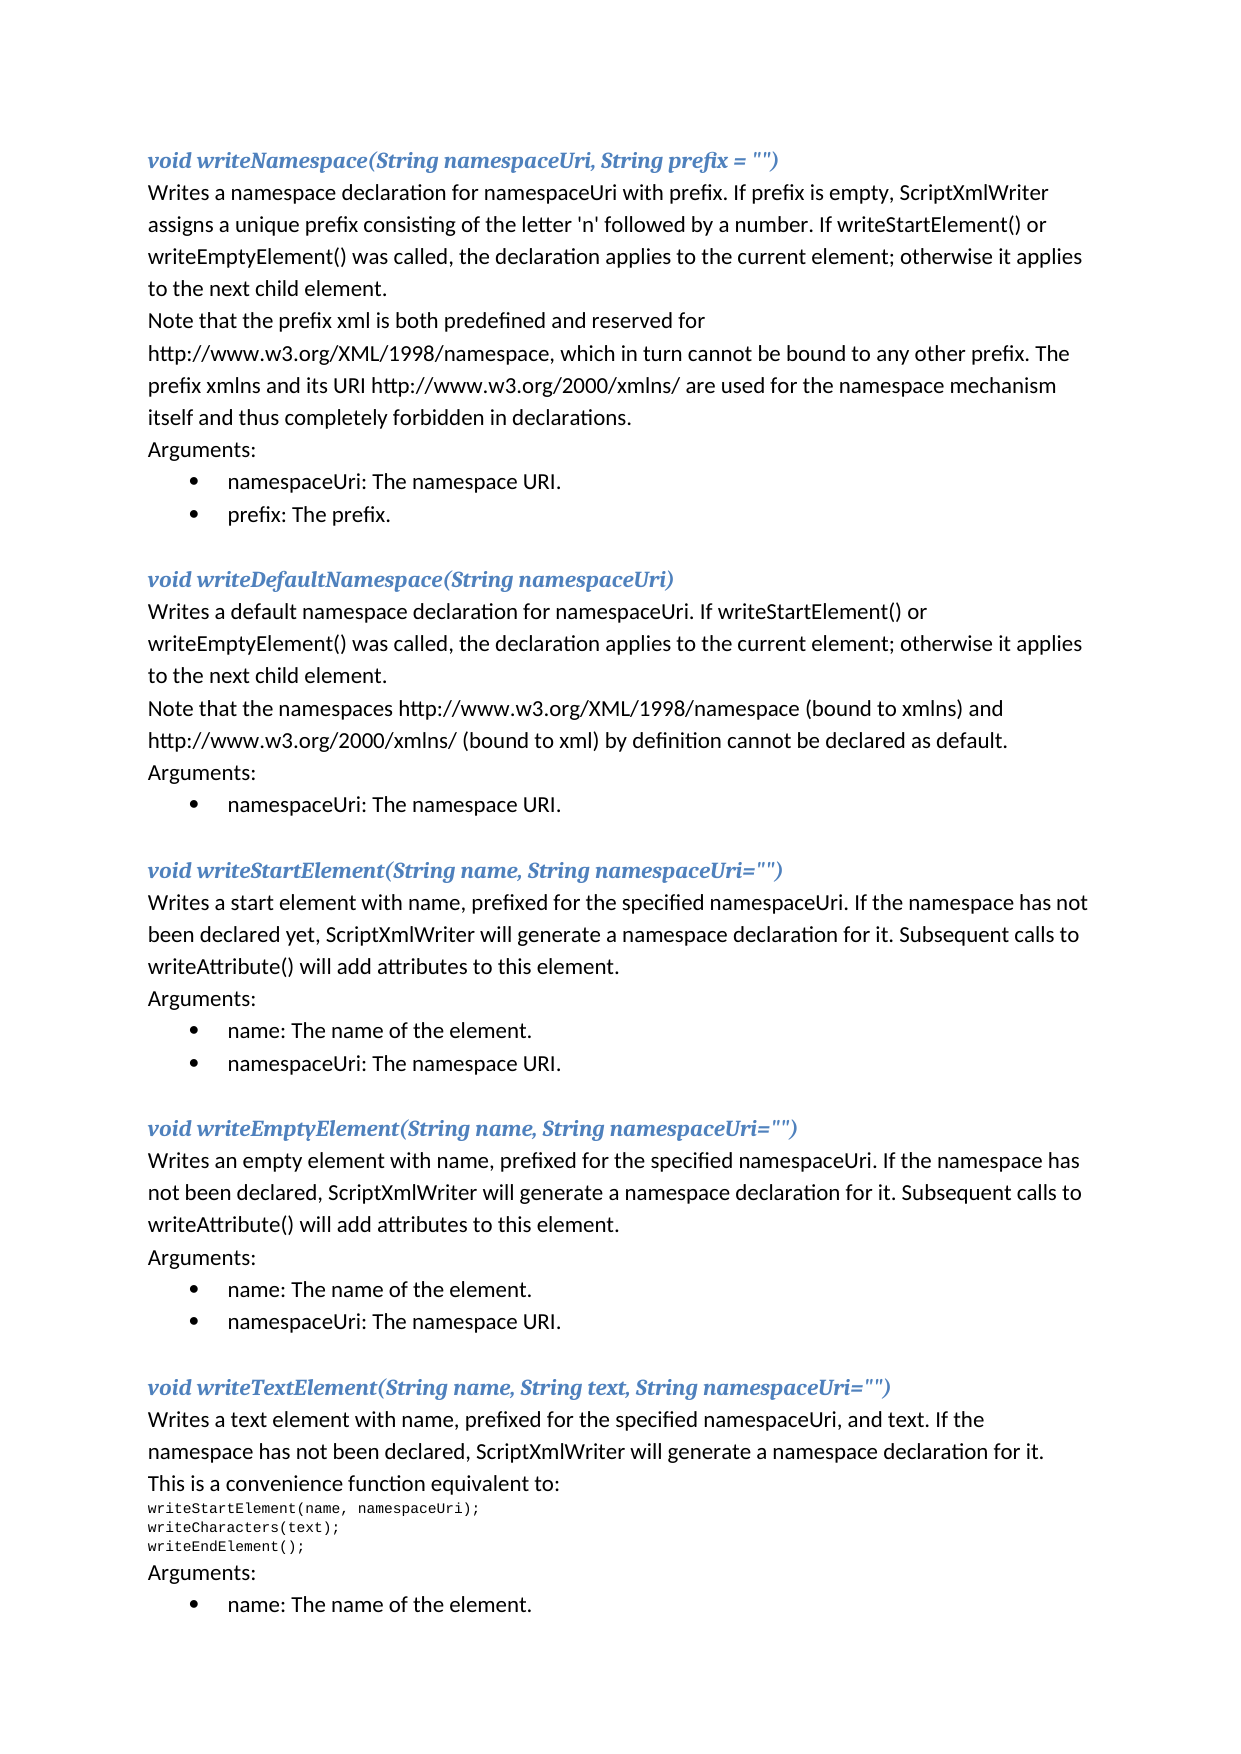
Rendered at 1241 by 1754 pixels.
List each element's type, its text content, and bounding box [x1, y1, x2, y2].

list name: The name of the element. [190, 1017, 1093, 1044]
text Note that the prefix xml is both predefined and reserved for http://www.w3.org/XML/1998/namespace, which in turn cannot be bound to any other prefix. The prefix xmlns and its URI http://www.w3.org/2000/xmlns/ are used for the namespace mechanism itself and thus completely forbidden in declarations. [148, 307, 1093, 431]
list namespaceUri: The namespace URI. [190, 1307, 1093, 1335]
text Arguments: [148, 435, 1093, 463]
text Arguments: [148, 1243, 1093, 1271]
text Writes a text element with name, prefixed for the specified namespaceUri, and text. If the namespace has not been declared, ScriptXmlWriter will generate a namespace declaration for it. [148, 1405, 1093, 1465]
text Note that the namespaces http://www.w3.org/XML/1998/namespace (bound to xmlns) and http://www.w3.org/2000/xmlns/ (bound to xml) by definition cannot be declared as default. [148, 694, 1093, 754]
list prefix: The prefix. [190, 500, 1093, 528]
text writeCharacters(text); [148, 1520, 1093, 1537]
subtitle void writeDefaultNamespace(String namespaceUri) [148, 567, 1093, 593]
list namespaceUri: The namespace URI. [190, 1049, 1093, 1077]
subtitle void writeEmptyElement(String name, String namespaceUri="") [148, 1116, 1093, 1142]
subtitle void writeNamespace(String namespaceUri, String prefix = "") [148, 148, 1093, 174]
text Arguments: [148, 758, 1093, 786]
list name: The name of the element. [190, 1590, 1093, 1618]
list namespaceUri: The namespace URI. [190, 790, 1093, 818]
text writeStartElement(name, namespaceUri); [148, 1501, 1093, 1518]
list name: The name of the element. [190, 1275, 1093, 1303]
list namespaceUri: The namespace URI. [190, 467, 1093, 496]
text Writes a start element with name, prefixed for the specified namespaceUri. If the namespace has not been declared yet, ScriptXmlWriter will generate a namespace declaration for it. Subsequent calls to writeAttribute() will add attributes to this element. [148, 888, 1093, 980]
text Arguments: [148, 984, 1093, 1012]
text Writes a namespace declaration for namespaceUri with prefix. If prefix is empty, ScriptXmlWriter assigns a unique prefix consisting of the letter 'n' followed by a number. If writeStartElement() or writeEmptyElement() was called, the declaration applies to the current element; otherwise it applies to the next child element. [148, 178, 1093, 302]
text Arguments: [148, 1558, 1093, 1586]
subtitle void writeTextElement(String name, String text, String namespaceUri="") [148, 1374, 1093, 1401]
text Writes a default namespace declaration for namespaceUri. If writeStartElement() or writeEmptyElement() was called, the declaration applies to the current element; otherwise it applies to the next child element. [148, 597, 1093, 689]
text Writes an empty element with name, prefixed for the specified namespaceUri. If the namespace has not been declared, ScriptXmlWriter will generate a namespace declaration for it. Subsequent calls to writeAttribute() will add attributes to this element. [148, 1146, 1093, 1239]
subtitle void writeStartElement(String name, String namespaceUri="") [148, 858, 1093, 884]
text This is a convenience function equivalent to: [148, 1469, 1093, 1497]
text writeEndElement(); [148, 1539, 1093, 1556]
